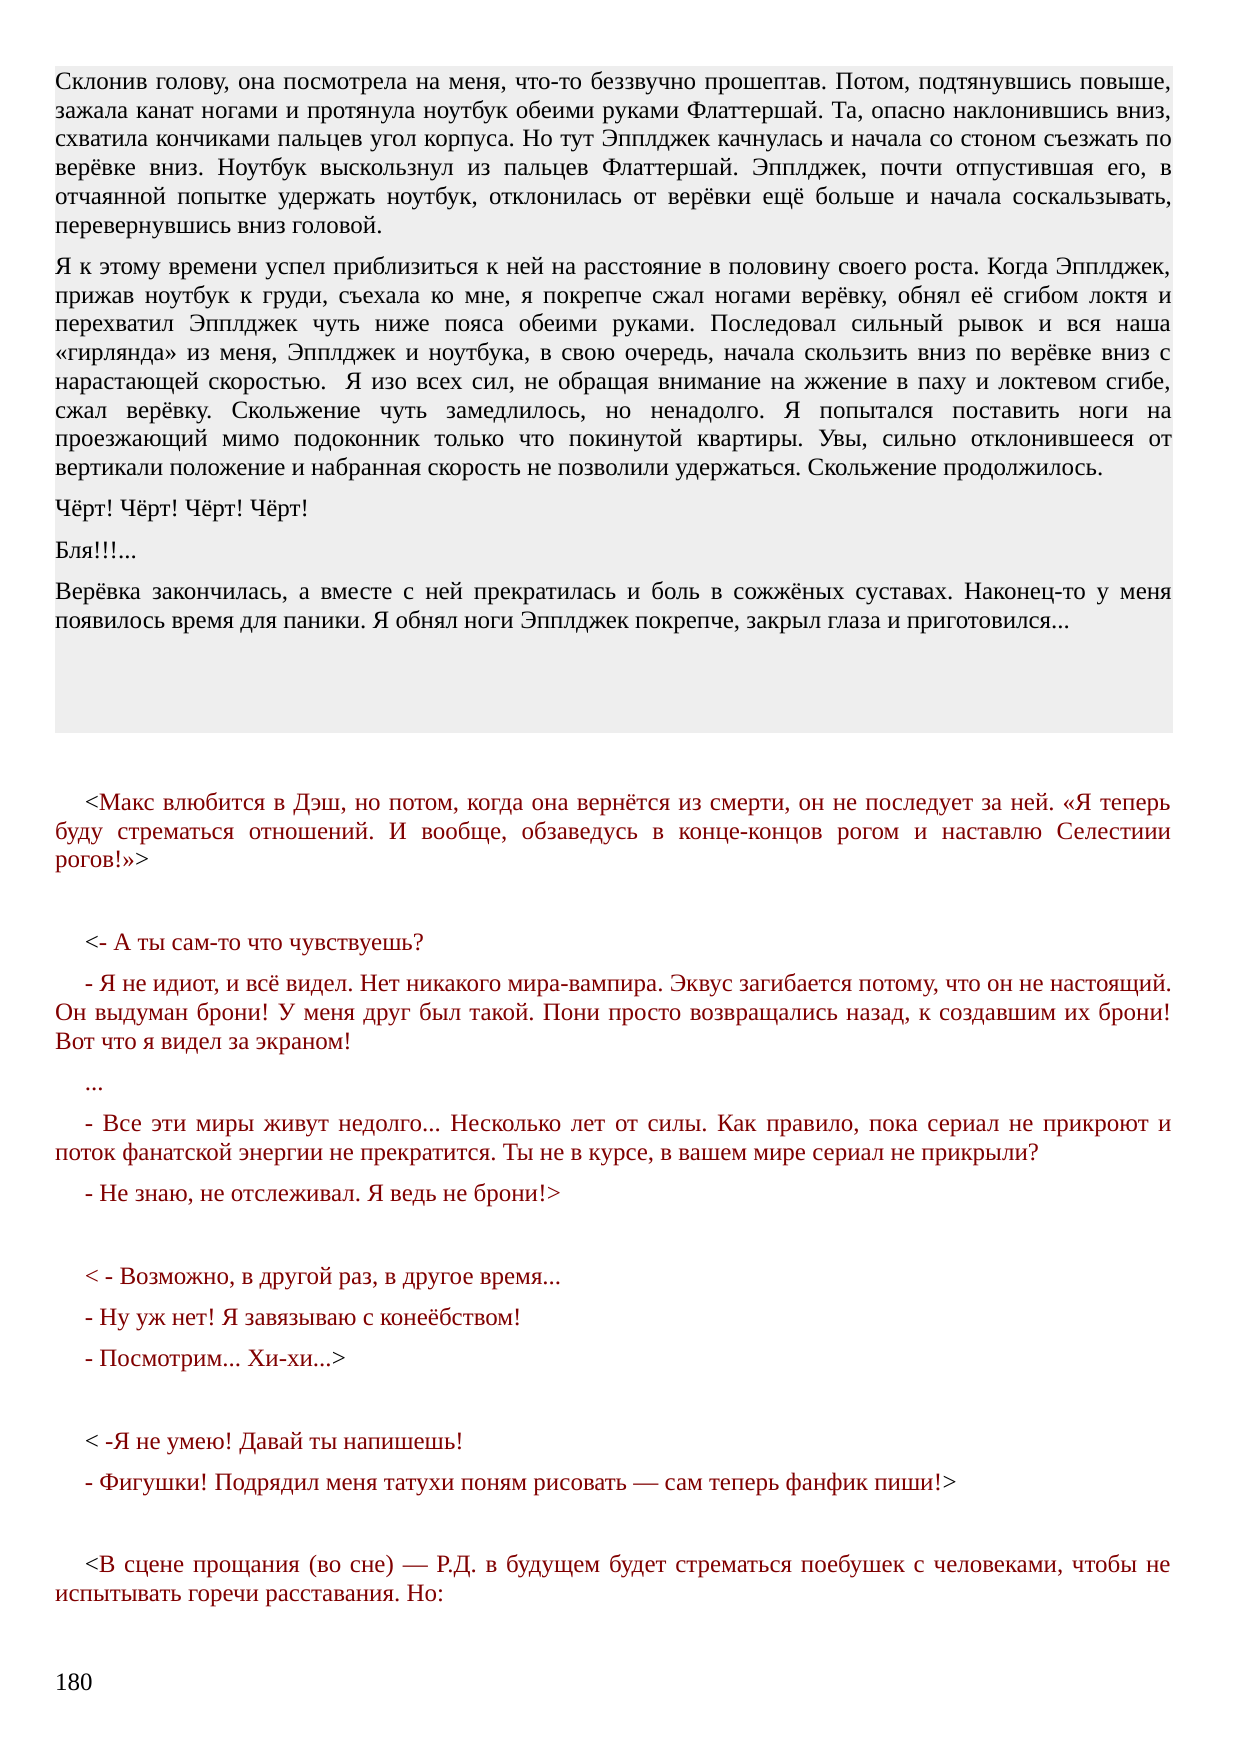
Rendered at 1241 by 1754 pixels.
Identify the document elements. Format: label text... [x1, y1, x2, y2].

text <В сцене прощания (во сне) — Р.Д. в будущем будет стрематься поебушек с человеками, чтобы не испытывать горечи расставания. Но: [55, 1549, 1173, 1607]
text < - Возможно, в другой раз, в другое время... [55, 1261, 1173, 1289]
text Чёрт! Чёрт! Чёрт! Чёрт! [55, 493, 1173, 522]
text - Я не идиот, и всё видел. Нет никакого мира-вампира. Эквус загибается потому, что он не настоящий. Он выдуман брони! У меня друг был такой. Пони просто возвращались назад, к создавшим их брони! Вот что я видел за экраном! [55, 968, 1173, 1054]
text - Ну уж нет! Я завязываю с конеёбством! [55, 1302, 1173, 1331]
text - Все эти миры живут недолго... Несколько лет от силы. Как правило, пока сериал не прикроют и поток фанатской энергии не прекратится. Ты не в курсе, в вашем мире сериал не прикрыли? [55, 1108, 1173, 1166]
text Я к этому времени успел приблизиться к ней на расстояние в половину своего роста. Когда Эпплджек, прижав ноутбук к груди, съехала ко мне, я покрепче сжал ногами верёвку, обнял её сгибом локтя и перехватил Эпплджек чуть ниже пояса обеими руками. Последовал сильный рывок и вся наша «гирлянда» из меня, Эпплджек и ноутбука, в свою очередь, начала скользить вниз по верёвке вниз с нарастающей скоростью. Я изо всех сил, не обращая внимание на жжение в паху и локтевом сгибе, сжал верёвку. Скольжение чуть замедлилось, но ненадолго. Я попытался поставить ноги на проезжающий мимо подоконник только что покинутой квартиры. Увы, сильно отклонившееся от вертикали положение и набранная скорость не позволили удержаться. Скольжение продолжилось. [55, 251, 1173, 481]
text - Фигушки! Подрядил меня татухи поням рисовать — сам теперь фанфик пиши!> [55, 1467, 1173, 1496]
text ... [55, 1067, 1173, 1096]
text <- А ты сам-то что чувствуешь? [55, 927, 1173, 956]
text Склонив голову, она посмотрела на меня, что-то беззвучно прошептав. Потом, подтянувшись повыше, зажала канат ногами и протянула ноутбук обеими руками Флаттершай. Та, опасно наклонившись вниз, схватила кончиками пальцев угол корпуса. Но тут Эпплджек качнулась и начала со стоном съезжать по верёвке вниз. Ноутбук выскользнул из пальцев Флаттершай. Эпплджек, почти отпустившая его, в отчаянной попытке удержать ноутбук, отклонилась от верёвки ещё больше и начала соскальзывать, перевернувшись вниз головой. [55, 66, 1173, 238]
text Бля!!!... [55, 535, 1173, 563]
text Верёвка закончилась, а вместе с ней прекратилась и боль в сожжёных суставах. Наконец-то у меня появилось время для паники. Я обнял ноги Эпплджек покрепче, закрыл глаза и приготовился... [55, 576, 1173, 633]
text < -Я не умею! Давай ты напишешь! [55, 1426, 1173, 1454]
text <Макс влюбится в Дэш, но потом, когда она вернётся из смерти, он не последует за ней. «Я теперь буду стрематься отношений. И вообще, обзаведусь в конце-концов рогом и наставлю Селестиии рогов!»> [55, 787, 1173, 873]
text - Не знаю, не отслеживал. Я ведь не брони!> [55, 1178, 1173, 1207]
text - Посмотрим... Хи-хи...> [55, 1343, 1173, 1372]
